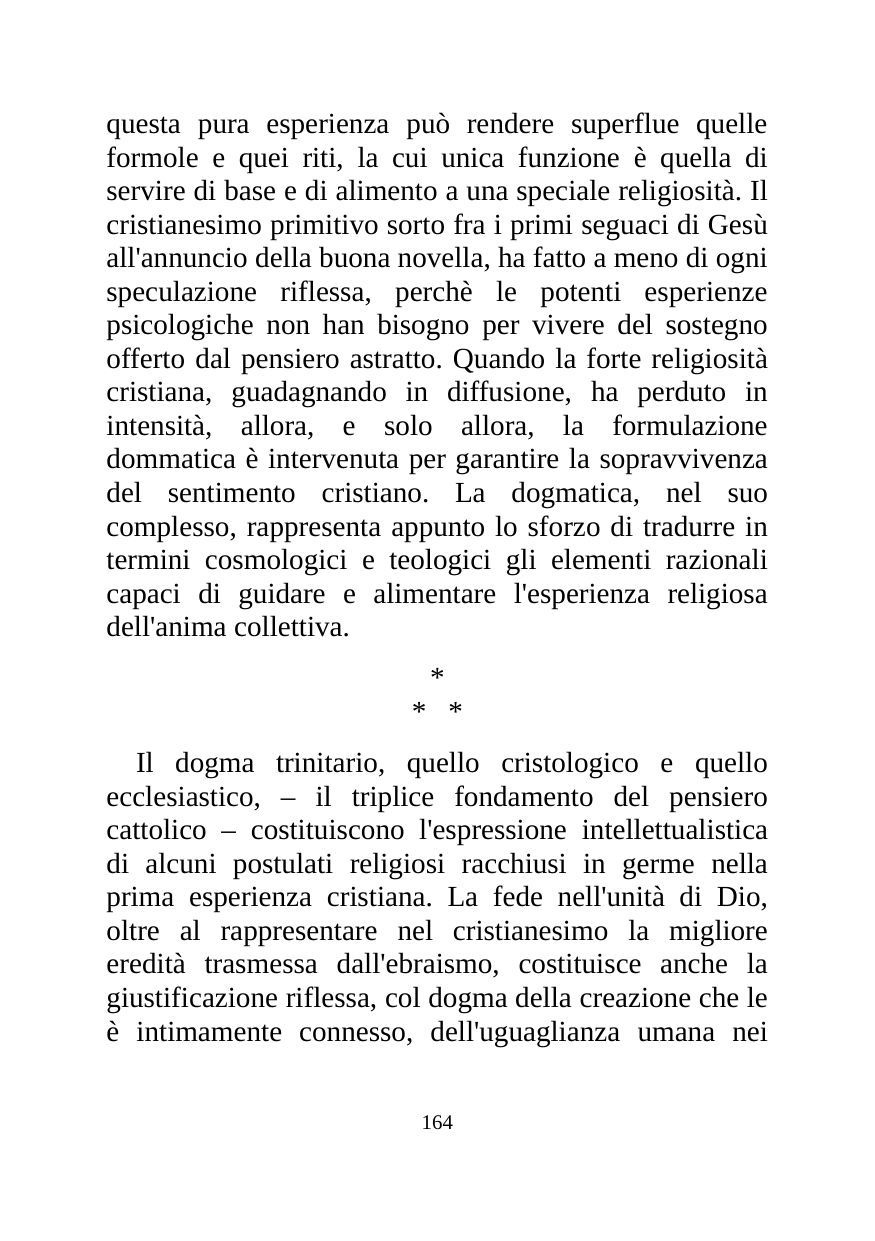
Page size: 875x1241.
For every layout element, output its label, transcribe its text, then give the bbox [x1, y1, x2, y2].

text Il dogma trinitario, quello cristologico e quello ecclesiastico, – il triplice fondamento del pensiero cattolico – costituiscono l'espressione intellettualistica di alcuni postulati religiosi racchiusi in germe nella prima esperienza cristiana. La fede nell'unità di Dio, oltre al rappresentare nel cristianesimo la migliore eredità trasmessa dall'ebraismo, costituisce anche la giustificazione riflessa, col dogma della creazione che le è intimamente connesso, dell'uguaglianza umana nei [106, 745, 768, 1047]
text questa pura esperienza può rendere superflue quelle formole e quei riti, la cui unica funzione è quella di servire di base e di alimento a una speciale religiosità. Il cristianesimo primitivo sorto fra i primi seguaci di Gesù all'annuncio della buona novella, ha fatto a meno di ogni speculazione riflessa, perchè le potenti esperienze psicologiche non han bisogno per vivere del sostegno offerto dal pensiero astratto. Quando la forte religiosità cristiana, guadagnando in diffusione, ha perduto in intensità, allora, e solo allora, la formulazione dommatica è intervenuta per garantire la sopravvivenza del sentimento cristiano. La dogmatica, nel suo complesso, rappresenta appunto lo sforzo di tradurre in termini cosmologici e teologici gli elementi razionali capaci di guidare e alimentare l'esperienza religiosa dell'anima collettiva. [106, 106, 768, 643]
text * * * [106, 661, 768, 728]
